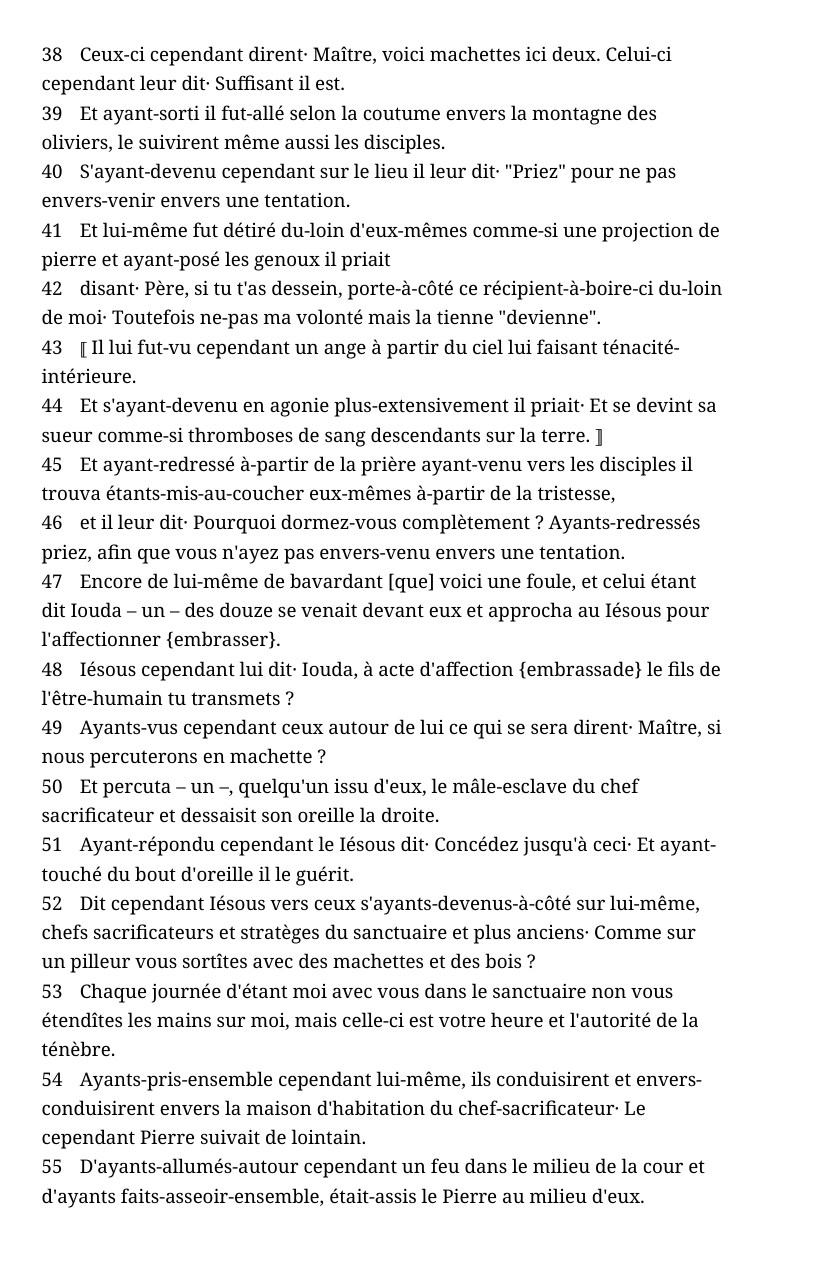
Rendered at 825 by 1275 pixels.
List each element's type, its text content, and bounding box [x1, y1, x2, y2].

text 38 Ceux-ci cependant dirent· Maître, voici machettes ici deux. Celui-ci cependant leur dit· Suffisant il est. 39 Et ayant-sorti il fut-allé selon la coutume envers la montagne des oliviers, le suivirent même aussi les disciples. 40 S'ayant-devenu cependant sur le lieu il leur dit· "Priez" pour ne pas envers-venir envers une tentation. 41 Et lui-même fut détiré du-loin d'eux-mêmes comme-si une projection de pierre et ayant-posé les genoux il priait 42 disant· Père, si tu t'as dessein, porte-à-côté ce récipient-à-boire-ci du-loin de moi· Toutefois ne-pas ma volonté mais la tienne "devienne". 43 ⟦ Il lui fut-vu cependant un ange à partir du ciel lui faisant ténacité-intérieure. 44 Et s'ayant-devenu en agonie plus-extensivement il priait· Et se devint sa sueur comme-si thromboses de sang descendants sur la terre. ⟧ 45 Et ayant-redressé à-partir de la prière ayant-venu vers les disciples il trouva étants-mis-au-coucher eux-mêmes à-partir de la tristesse, 46 et il leur dit· Pourquoi dormez-vous complètement ? Ayants-redressés priez, afin que vous n'ayez pas envers-venu envers une tentation. 47 Encore de lui-même de bavardant [que] voici une foule, et celui étant dit Iouda – un – des douze se venait devant eux et approcha au Iésous pour l'affectionner {embrasser}. 48 Iésous cependant lui dit· Iouda, à acte d'affection {embrassade} le fils de l'être-humain tu transmets ? 49 Ayants-vus cependant ceux autour de lui ce qui se sera dirent· Maître, si nous percuterons en machette ? 50 Et percuta – un –, quelqu'un issu d'eux, le mâle-esclave du chef sacrificateur et dessaisit son oreille la droite. 51 Ayant-répondu cependant le Iésous dit· Concédez jusqu'à ceci· Et ayant-touché du bout d'oreille il le guérit. 52 Dit cependant Iésous vers ceux s'ayants-devenus-à-côté sur lui-même, chefs sacrificateurs et stratèges du sanctuaire et plus anciens· Comme sur un pilleur vous sortîtes avec des machettes et des bois ? 53 Chaque journée d'étant moi avec vous dans le sanctuaire non vous étendîtes les mains sur moi, mais celle-ci est votre heure et l'autorité de la ténèbre. 54 Ayants-pris-ensemble cependant lui-même, ils conduisirent et envers-conduisirent envers la maison d'habitation du chef-sacrificateur· Le cependant Pierre suivait de lointain. 55 D'ayants-allumés-autour cependant un feu dans le milieu de la cour et d'ayants faits-asseoir-ensemble, était-assis le Pierre au milieu d'eux. [41, 41, 724, 1208]
